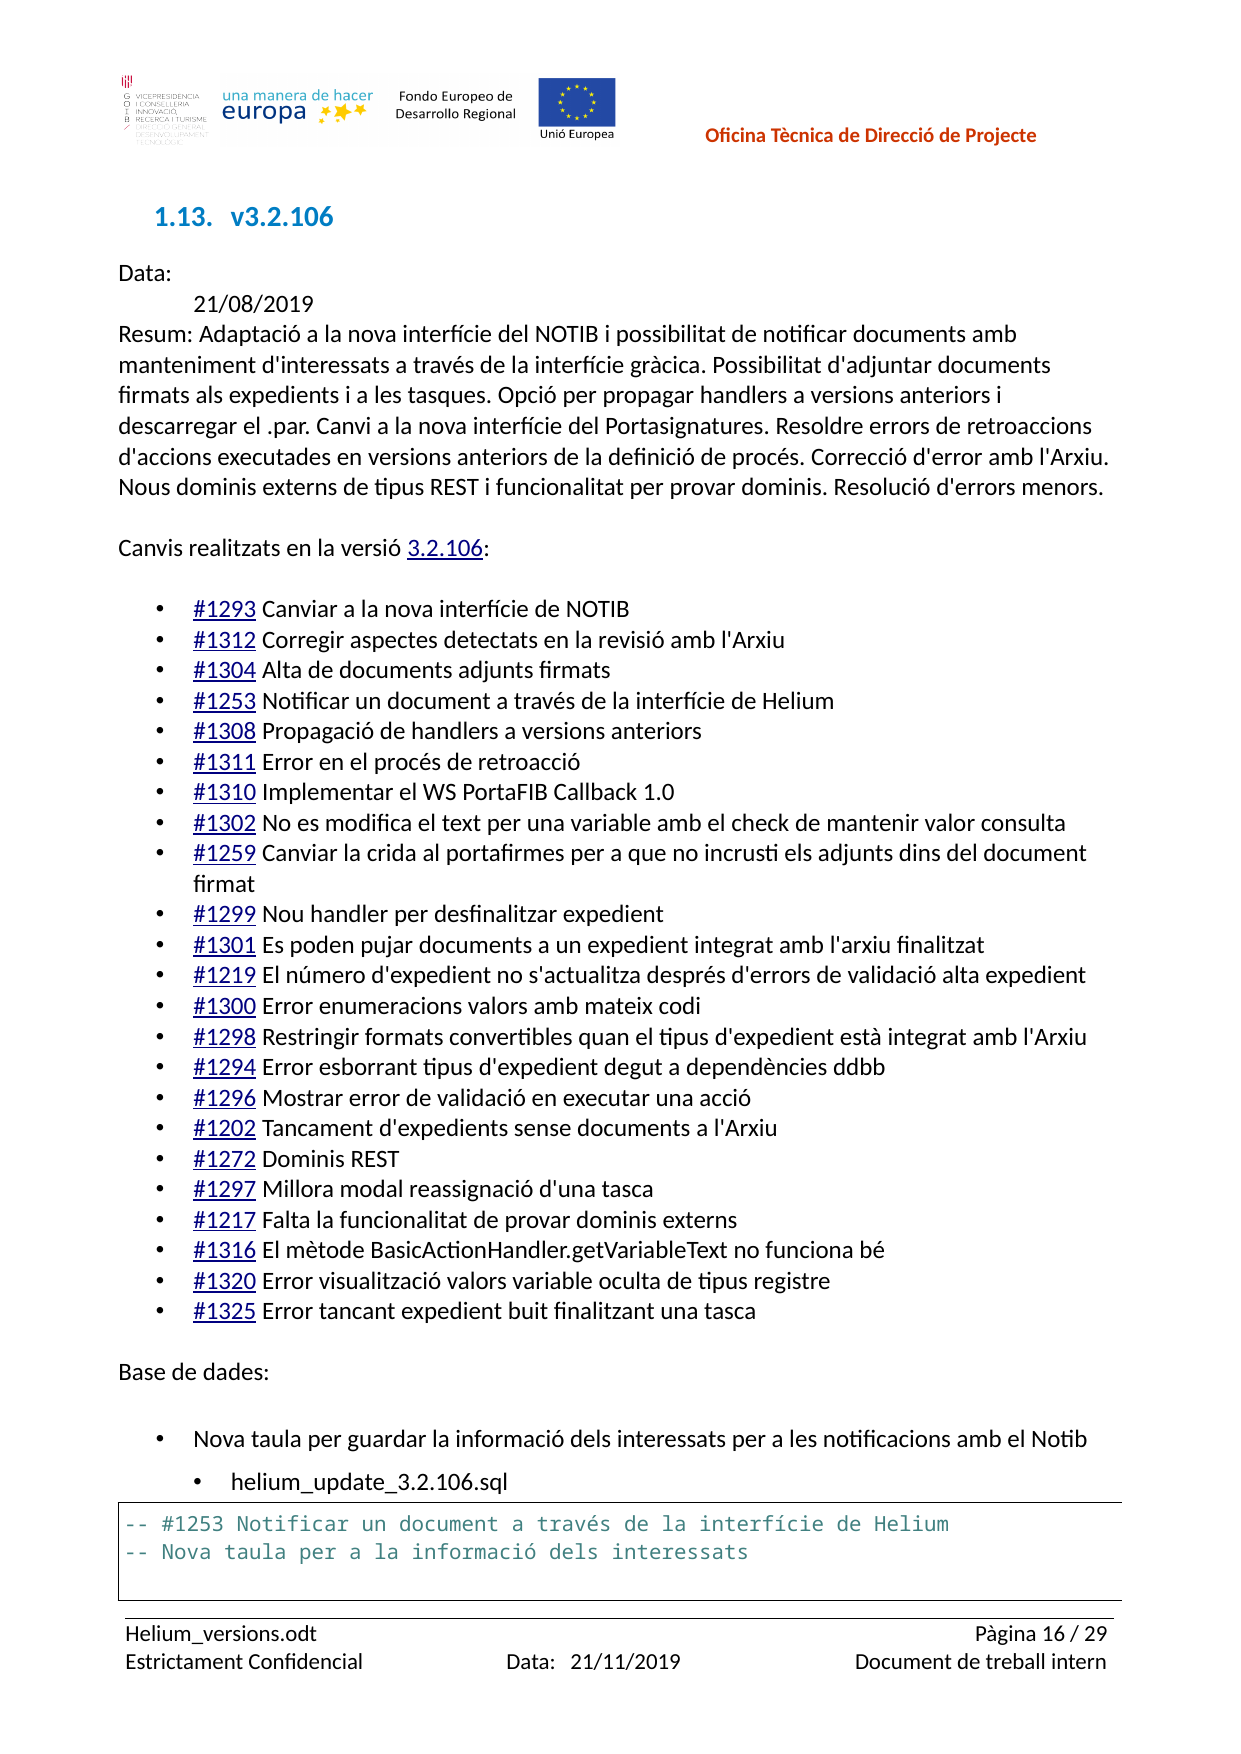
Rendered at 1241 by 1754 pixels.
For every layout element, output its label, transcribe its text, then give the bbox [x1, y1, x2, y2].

picture [118, 73, 213, 147]
list #1272 Dominis REST [156, 1143, 1122, 1173]
list #1300 Error enumeracions valors amb mateix codi [156, 990, 1122, 1021]
table_header -- #1253 Notificar un document a través de la interfície de Helium -- Nova taula per a la informació dels interessats [119, 1503, 1122, 1600]
list #1259 Canviar la crida al portafirmes per a que no incrusti els adjunts dins del document firmat [156, 837, 1122, 898]
list #1304 Alta de documents adjunts firmats [156, 654, 1122, 685]
list #1296 Mostrar error de validació en executar una acció [156, 1082, 1122, 1112]
list #1217 Falta la funcionalitat de provar dominis externs [156, 1204, 1122, 1234]
list #1308 Propagació de handlers a versions anteriors [156, 715, 1122, 746]
list helium_update_3.2.106.sql [193, 1466, 1122, 1496]
text 21/08/2019 [118, 288, 1122, 319]
text Resum: Adaptació a la nova interfície del NOTIB i possibilitat de notificar documents amb manteniment d'interessats a través de la interfície gràcica. Possibilitat d'adjuntar documents firmats als expedients i a les tasques. Opció per propagar handlers a versions anteriors i descarregar el .par. Canvi a la nova interfície del Portasignatures. Resoldre errors de retroaccions d'accions executades en versions anteriors de la definició de procés. Correcció d'error amb l'Arxiu. Nous dominis externs de tipus REST i funcionalitat per provar dominis. Resolució d'errors menors. [118, 319, 1122, 502]
list #1301 Es poden pujar documents a un expedient integrat amb l'arxiu finalitzat [156, 929, 1122, 959]
list #1297 Millora modal reassignació d'una tasca [156, 1173, 1122, 1204]
list #1294 Error esborrant tipus d'expedient degut a dependències ddbb [156, 1051, 1122, 1082]
list #1293 Canviar a la nova interfície de NOTIB [156, 593, 1122, 624]
list #1298 Restringir formats convertibles quan el tipus d'expedient està integrat amb l'Arxiu [156, 1021, 1122, 1051]
list #1312 Corregir aspectes detectats en la revisió amb l'Arxiu [156, 624, 1122, 654]
list #1219 El número d'expedient no s'actualitza després d'errors de validació alta expedient [156, 959, 1122, 990]
picture [219, 73, 621, 147]
list #1316 El mètode BasicActionHandler.getVariableText no funciona bé [156, 1234, 1122, 1265]
list #1325 Error tancant expedient buit finalitzant una tasca [156, 1295, 1122, 1326]
list #1311 Error en el procés de retroacció [156, 746, 1122, 776]
subtitle v3.2.106 [153, 198, 1122, 234]
list #1253 Notificar un document a través de la interfície de Helium [156, 685, 1122, 715]
list #1202 Tancament d'expedients sense documents a l'Arxiu [156, 1112, 1122, 1143]
list #1299 Nou handler per desfinalitzar expedient [156, 898, 1122, 929]
list #1320 Error visualització valors variable oculta de tipus registre [156, 1265, 1122, 1295]
text Base de dades: [118, 1356, 1122, 1387]
list #1302 No es modifica el text per una variable amb el check de mantenir valor consulta [156, 807, 1122, 837]
list Nova taula per guardar la informació dels interessats per a les notificacions amb el Notib [156, 1423, 1122, 1454]
text Canvis realitzats en la versió 3.2.106: [118, 532, 1122, 563]
list #1310 Implementar el WS PortaFIB Callback 1.0 [156, 776, 1122, 807]
text Data: [118, 258, 1122, 288]
